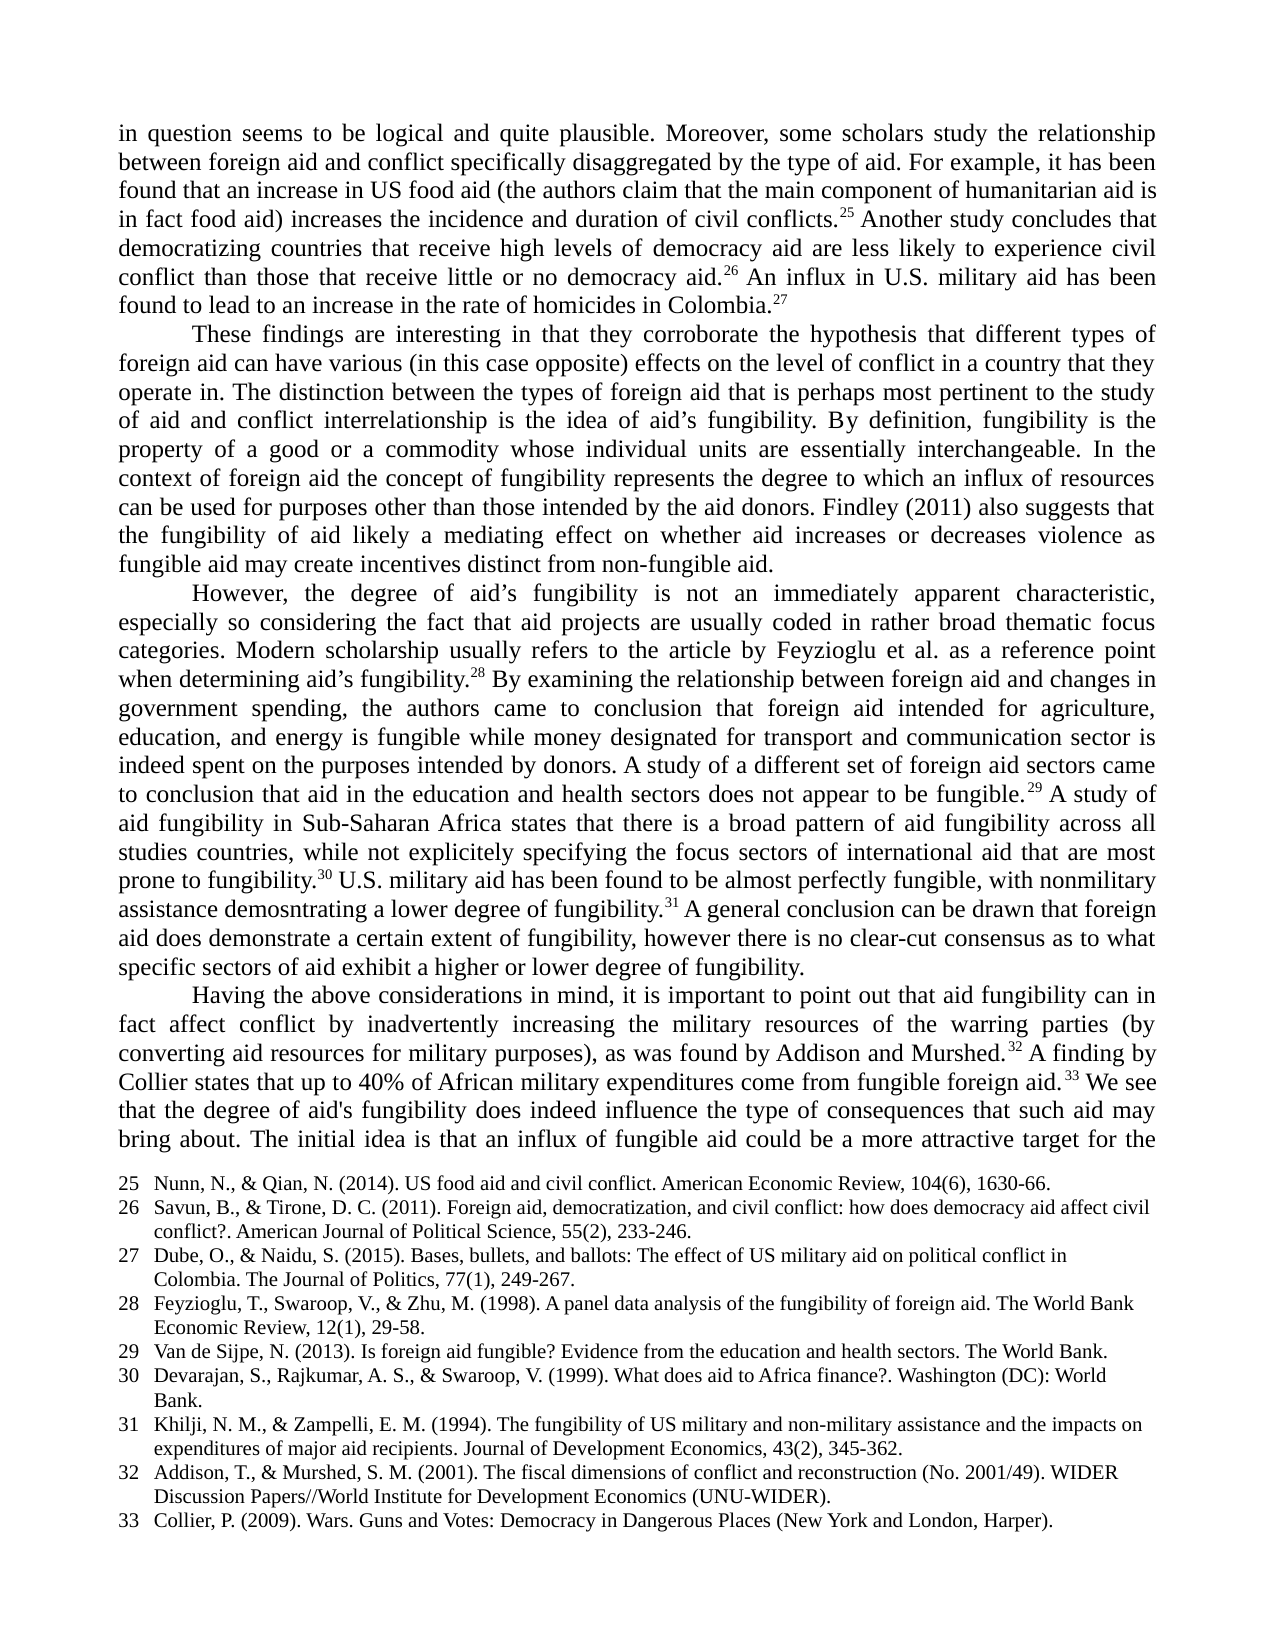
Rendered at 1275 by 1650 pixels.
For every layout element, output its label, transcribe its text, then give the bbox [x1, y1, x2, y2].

text Devarajan, S., Rajkumar, A. S., & Swaroop, V. (1999). What does aid to Africa finance?. Washington (DC): World Bank. [118, 1363, 1157, 1412]
text However, the degree of aid’s fungibility is not an immediately apparent characteristic, especially so considering the fact that aid projects are usually coded in rather broad thematic focus categories. Modern scholarship usually refers to the article by Feyzioglu et al. as a reference point when determining aid’s fungibility. By examining the relationship between foreign aid and changes in government spending, the authors came to conclusion that foreign aid intended for agriculture, education, and energy is fungible while money designated for transport and communication sector is indeed spent on the purposes intended by donors. A study of a different set of foreign aid sectors came to conclusion that aid in the education and health sectors does not appear to be fungible. A study of aid fungibility in Sub-Saharan Africa states that there is a broad pattern of aid fungibility across all studies countries, while not explicitely specifying the focus sectors of international aid that are most prone to fungibility. U.S. military aid has been found to be almost perfectly fungible, with nonmilitary assistance demosntrating a lower degree of fungibility. A general conclusion can be drawn that foreign aid does demonstrate a certain extent of fungibility, however there is no clear-cut consensus as to what specific sectors of aid exhibit a higher or lower degree of fungibility. [118, 578, 1157, 981]
text Savun, B., & Tirone, D. C. (2011). Foreign aid, democratization, and civil conflict: how does democracy aid affect civil conflict?. American Journal of Political Science, 55(2), 233-246. [118, 1195, 1157, 1243]
text Khilji, N. M., & Zampelli, E. M. (1994). The fungibility of US military and non-military assistance and the impacts on expenditures of major aid recipients. Journal of Development Economics, 43(2), 345-362. [118, 1412, 1157, 1460]
text in question seems to be logical and quite plausible. Moreover, some scholars study the relationship between foreign aid and conflict specifically disaggregated by the type of aid. For example, it has been found that an increase in US food aid (the authors claim that the main component of humanitarian aid is in fact food aid) increases the incidence and duration of civil conflicts. Another study concludes that democratizing countries that receive high levels of democracy aid are less likely to experience civil conflict than those that receive little or no democracy aid. An influx in U.S. military aid has been found to lead to an increase in the rate of homicides in Colombia. [118, 118, 1157, 319]
text These findings are interesting in that they corroborate the hypothesis that different types of foreign aid can have various (in this case opposite) effects on the level of conflict in a country that they operate in. The distinction between the types of foreign aid that is perhaps most pertinent to the study of aid and conflict interrelationship is the idea of aid’s fungibility. By definition, fungibility is the property of a good or a commodity whose individual units are essentially interchangeable. In the context of foreign aid the concept of fungibility represents the degree to which an influx of resources can be used for purposes other than those intended by the aid donors. Findley (2011) also suggests that the fungibility of aid likely a mediating effect on whether aid increases or decreases violence as fungible aid may create incentives distinct from non-fungible aid. [118, 319, 1157, 578]
text Having the above considerations in mind, it is important to point out that aid fungibility can in fact affect conflict by inadvertently increasing the military resources of the warring parties (by converting aid resources for military purposes), as was found by Addison and Murshed. A finding by Collier states that up to 40% of African military expenditures come from fungible foreign aid. We see that the degree of aid's fungibility does indeed influence the type of consequences that such aid may bring about. The initial idea is that an influx of fungible aid could be a more attractive target for the [118, 981, 1157, 1153]
text Dube, O., & Naidu, S. (2015). Bases, bullets, and ballots: The effect of US military aid on political conflict in Colombia. The Journal of Politics, 77(1), 249-267. [118, 1243, 1157, 1291]
text Van de Sijpe, N. (2013). Is foreign aid fungible? Evidence from the education and health sectors. The World Bank. [118, 1339, 1157, 1363]
text Nunn, N., & Qian, N. (2014). US food aid and civil conflict. American Economic Review, 104(6), 1630-66. [118, 1171, 1157, 1195]
text Collier, P. (2009). Wars. Guns and Votes: Democracy in Dangerous Places (New York and London, Harper). [118, 1508, 1157, 1532]
text Addison, T., & Murshed, S. M. (2001). The fiscal dimensions of conflict and reconstruction (No. 2001/49). WIDER Discussion Papers//World Institute for Development Economics (UNU-WIDER). [118, 1460, 1157, 1508]
text Feyzioglu, T., Swaroop, V., & Zhu, M. (1998). A panel data analysis of the fungibility of foreign aid. The World Bank Economic Review, 12(1), 29-58. [118, 1291, 1157, 1339]
